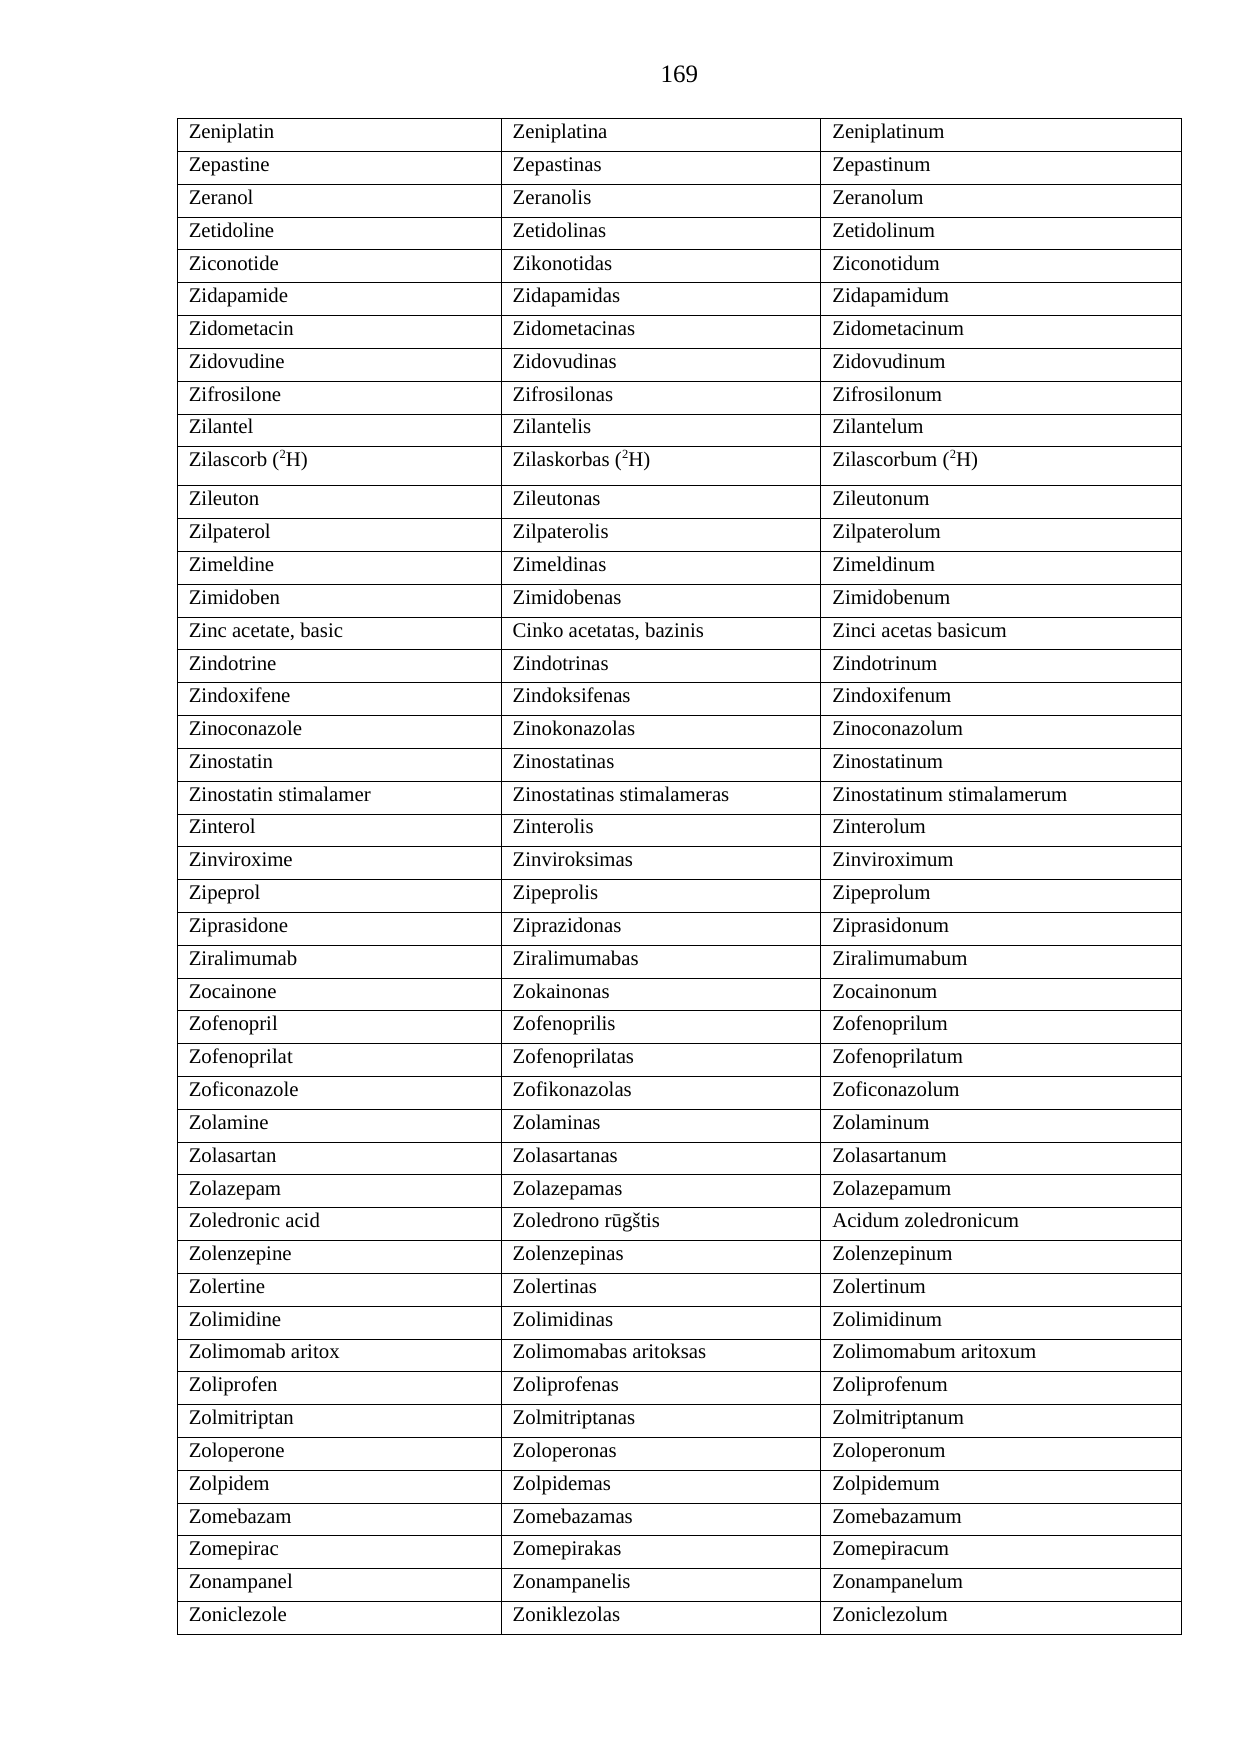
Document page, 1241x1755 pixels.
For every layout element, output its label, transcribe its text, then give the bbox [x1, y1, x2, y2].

table_cell Zolazepamum [821, 1175, 1181, 1207]
table_cell Zolazepamas [502, 1175, 820, 1207]
table_cell Zoliprofenum [821, 1372, 1181, 1404]
table_cell Zilpaterolum [821, 519, 1181, 551]
table_cell Zidovudinum [821, 349, 1181, 381]
table_cell Zolasartanas [502, 1143, 820, 1174]
table_cell Zidovudine [178, 349, 501, 381]
table_cell Zindotrinum [821, 650, 1181, 682]
table_cell Zinterolum [821, 815, 1181, 846]
table_cell Zoniclezolum [821, 1602, 1181, 1634]
table_cell Zokainonas [502, 979, 820, 1010]
table_cell Zofenoprilat [178, 1044, 501, 1076]
table_cell Zolmitriptan [178, 1405, 501, 1437]
table_cell Acidum zoledronicum [821, 1208, 1181, 1240]
table_cell Zeniplatinum [821, 119, 1181, 151]
table_cell Zikonotidas [502, 250, 820, 282]
table_cell Zidovudinas [502, 349, 820, 381]
table_cell Zonampanelum [821, 1569, 1181, 1601]
table_cell Zofenopril [178, 1011, 501, 1043]
table_cell Zinokonazolas [502, 716, 820, 748]
table_cell Zomepirakas [502, 1536, 820, 1568]
table_cell Zeranol [178, 185, 501, 217]
table_cell Zolenzepinum [821, 1241, 1181, 1273]
table_cell Zolazepam [178, 1175, 501, 1207]
table_cell Ziprasidone [178, 913, 501, 945]
table_cell Zofenoprilum [821, 1011, 1181, 1043]
table_cell Zomebazamum [821, 1504, 1181, 1535]
table_cell Zolertine [178, 1274, 501, 1306]
table_cell Zoledronic acid [178, 1208, 501, 1240]
table_cell Zomepirac [178, 1536, 501, 1568]
table_cell Zipeprol [178, 880, 501, 912]
table_cell Zoniclezole [178, 1602, 501, 1634]
table_cell Zilantelis [502, 415, 820, 446]
table_cell Zifrosilonas [502, 382, 820, 413]
table_cell Ziprasidonum [821, 913, 1181, 945]
table_cell Zidapamide [178, 283, 501, 315]
table_cell Zeranolis [502, 185, 820, 217]
table_cell Zocainonum [821, 979, 1181, 1010]
table_cell Zeranolum [821, 185, 1181, 217]
table_cell Zinviroksimas [502, 847, 820, 879]
table_cell Zinviroximum [821, 847, 1181, 879]
table_cell Zolertinum [821, 1274, 1181, 1306]
table_cell Zofikonazolas [502, 1077, 820, 1109]
table_cell Zolimidine [178, 1307, 501, 1338]
table_cell Zepastinum [821, 152, 1181, 184]
table_cell Zomepiracum [821, 1536, 1181, 1568]
table_cell Zonampanel [178, 1569, 501, 1601]
table_cell Zofenoprilatas [502, 1044, 820, 1076]
table_cell Zolmitriptanas [502, 1405, 820, 1437]
table_cell Zidometacinas [502, 316, 820, 348]
table_cell Zolimidinum [821, 1307, 1181, 1338]
table_cell Zilascorb (2H) [178, 447, 501, 485]
table_cell Zetidolinum [821, 218, 1181, 249]
table_cell Zilantelum [821, 415, 1181, 446]
table_cell Zolenzepinas [502, 1241, 820, 1273]
table_cell Zolpidemum [821, 1471, 1181, 1502]
table_cell Zilantel [178, 415, 501, 446]
table_cell Zeniplatin [178, 119, 501, 151]
table_cell Zindoksifenas [502, 683, 820, 715]
table_cell Zidapamidas [502, 283, 820, 315]
table_cell Zomebazam [178, 1504, 501, 1535]
table_cell Zolimomabas aritoksas [502, 1340, 820, 1371]
table_cell Zidapamidum [821, 283, 1181, 315]
table_cell Zinostatinum [821, 749, 1181, 781]
table_cell Zoliprofenas [502, 1372, 820, 1404]
table_cell Zolpidemas [502, 1471, 820, 1502]
table_cell Zindotrinas [502, 650, 820, 682]
table_cell Zilpaterol [178, 519, 501, 551]
table_cell Zocainone [178, 979, 501, 1010]
table_cell Zoloperone [178, 1438, 501, 1470]
table_cell Zoficonazolum [821, 1077, 1181, 1109]
table_cell Zindotrine [178, 650, 501, 682]
table_cell Zinostatinas stimalameras [502, 782, 820, 813]
table_cell Zolimidinas [502, 1307, 820, 1338]
table_cell Ziprazidonas [502, 913, 820, 945]
table_cell Zolenzepine [178, 1241, 501, 1273]
table_cell Zidometacin [178, 316, 501, 348]
table_cell Zolasartanum [821, 1143, 1181, 1174]
table_cell Zinoconazolum [821, 716, 1181, 748]
table_cell Zinostatinas [502, 749, 820, 781]
table_cell Zimeldine [178, 552, 501, 584]
table_cell Zoloperonum [821, 1438, 1181, 1470]
table_cell Zindoxifene [178, 683, 501, 715]
table_cell Zimidobenum [821, 585, 1181, 617]
table_cell Zepastine [178, 152, 501, 184]
table_cell Zolimomab aritox [178, 1340, 501, 1371]
table_cell Zetidolinas [502, 218, 820, 249]
table_cell Zindoxifenum [821, 683, 1181, 715]
table_cell Zinoconazole [178, 716, 501, 748]
table_cell Ziralimumabas [502, 946, 820, 977]
table_cell Zolasartan [178, 1143, 501, 1174]
table_cell Zimidobenas [502, 585, 820, 617]
table_cell Zolertinas [502, 1274, 820, 1306]
table_cell Zilascorbum (2H) [821, 447, 1181, 485]
table_cell Zinterolis [502, 815, 820, 846]
table_cell Zolaminum [821, 1110, 1181, 1142]
table_cell Zolimomabum aritoxum [821, 1340, 1181, 1371]
table_cell Zeniplatina [502, 119, 820, 151]
table_cell Zifrosilonum [821, 382, 1181, 413]
table_cell Zimeldinum [821, 552, 1181, 584]
table_cell Zetidoline [178, 218, 501, 249]
table_cell Zifrosilone [178, 382, 501, 413]
table_cell Zidometacinum [821, 316, 1181, 348]
table_cell Zoloperonas [502, 1438, 820, 1470]
table_cell Zileutonum [821, 486, 1181, 518]
table_cell Zoniklezolas [502, 1602, 820, 1634]
table_cell Ziconotide [178, 250, 501, 282]
table_cell Zolpidem [178, 1471, 501, 1502]
table_cell Zoledrono rūgštis [502, 1208, 820, 1240]
table_cell Zinc acetate, basic [178, 618, 501, 649]
table_cell Zepastinas [502, 152, 820, 184]
table_cell Zolmitriptanum [821, 1405, 1181, 1437]
table_cell Zinostatin stimalamer [178, 782, 501, 813]
table_cell Zinterol [178, 815, 501, 846]
table_cell Zolaminas [502, 1110, 820, 1142]
table_cell Zileuton [178, 486, 501, 518]
table_cell Zoficonazole [178, 1077, 501, 1109]
table_cell Zilaskorbas (2H) [502, 447, 820, 485]
table_cell Zileutonas [502, 486, 820, 518]
table_cell Zinostatin [178, 749, 501, 781]
table_cell Zipeprolis [502, 880, 820, 912]
table_cell Zinostatinum stimalamerum [821, 782, 1181, 813]
table_cell Cinko acetatas, bazinis [502, 618, 820, 649]
table_cell Zimeldinas [502, 552, 820, 584]
table_cell Zilpaterolis [502, 519, 820, 551]
table_cell Zinviroxime [178, 847, 501, 879]
table_cell Zofenoprilatum [821, 1044, 1181, 1076]
table_cell Ziralimumabum [821, 946, 1181, 977]
table_cell Zolamine [178, 1110, 501, 1142]
table_cell Zomebazamas [502, 1504, 820, 1535]
table_cell Ziconotidum [821, 250, 1181, 282]
table_cell Zonampanelis [502, 1569, 820, 1601]
table_cell Zoliprofen [178, 1372, 501, 1404]
table_cell Zofenoprilis [502, 1011, 820, 1043]
table_cell Zimidoben [178, 585, 501, 617]
table_cell Zinci acetas basicum [821, 618, 1181, 649]
table_cell Zipeprolum [821, 880, 1181, 912]
table_cell Ziralimumab [178, 946, 501, 977]
